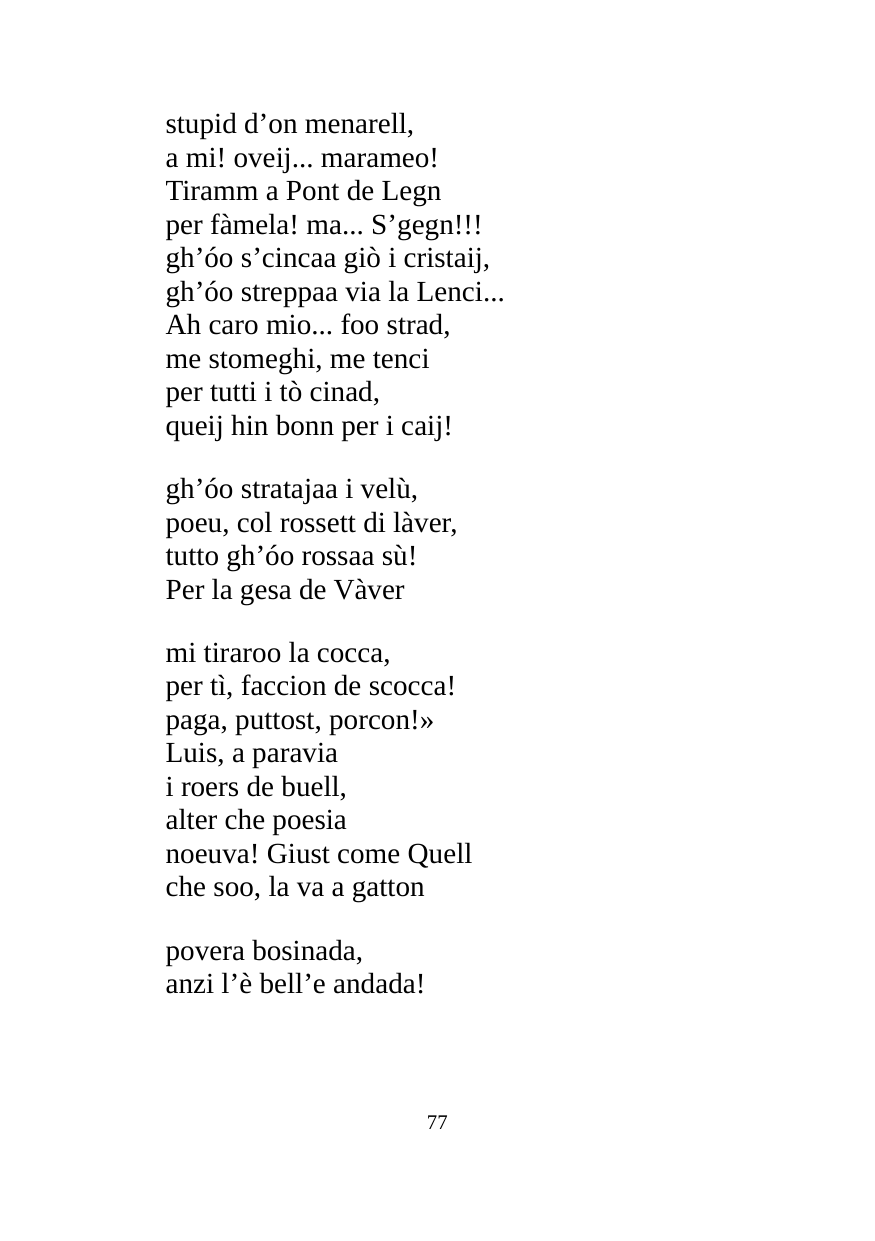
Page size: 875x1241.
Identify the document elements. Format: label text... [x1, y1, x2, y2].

text stupid d’on menarell, a mi! oveij... marameo! Tiramm a Pont de Legn per fàmela! ma... S’gegn!!! gh’óo s’cincaa giò i cristaij, gh’óo streppaa via la Lenci... Ah caro mio... foo strad, me stomeghi, me tenci per tutti i tò cinad, queij hin bonn per i caij! [165, 106, 768, 442]
text povera bosinada, anzi l’è bell’e andada! [165, 933, 768, 1000]
text mi tiraroo la cocca, per tì, faccion de scocca! paga, puttost, porcon!» Luis, a paravia i roers de buell, alter che poesia noeuva! Giust come Quell che soo, la va a gatton [165, 635, 768, 903]
text gh’óo stratajaa i velù, poeu, col rossett di làver, tutto gh’óo rossaa sù! Per la gesa de Vàver [165, 471, 768, 605]
